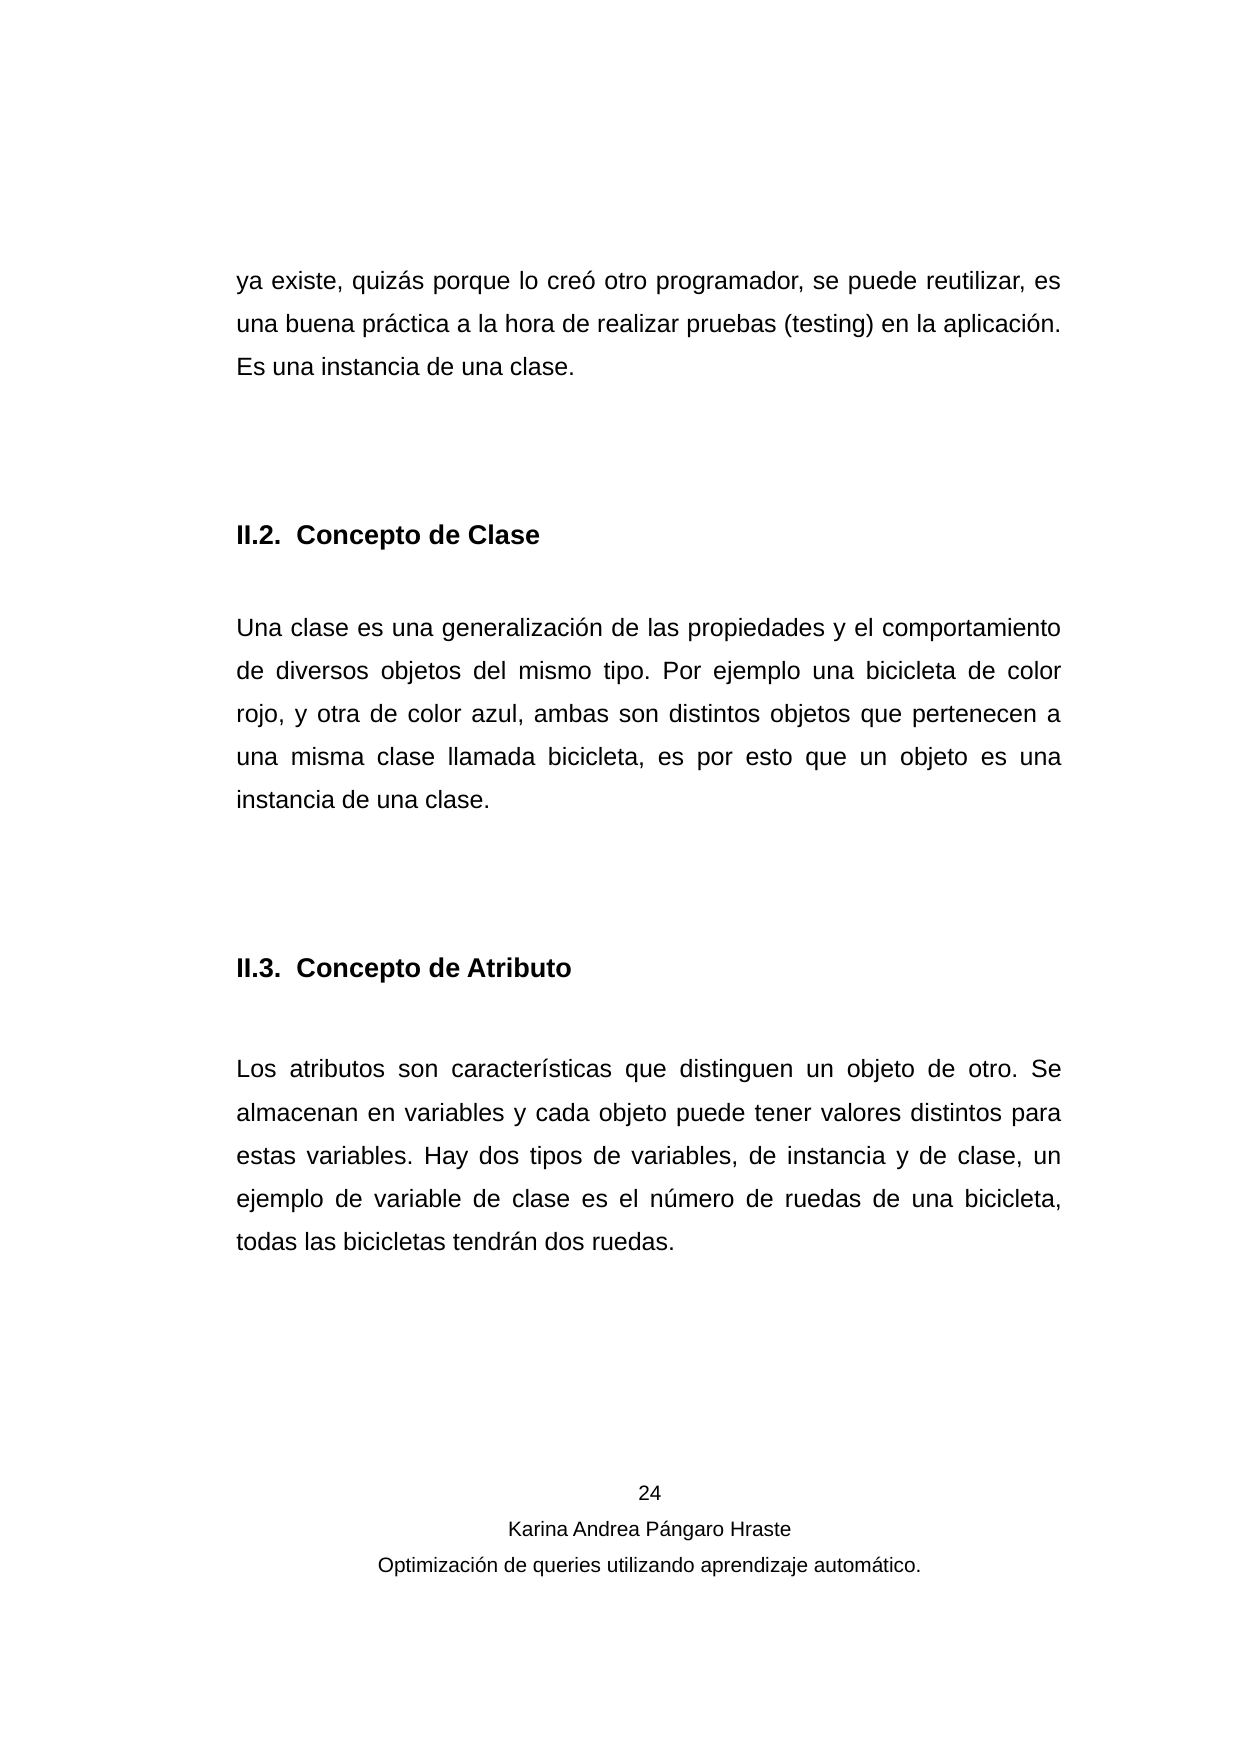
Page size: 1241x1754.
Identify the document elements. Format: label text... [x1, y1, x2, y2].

text Una clase es una generalización de las propiedades y el comportamiento de diversos objetos del mismo tipo. Por ejemplo una bicicleta de color rojo, y otra de color azul, ambas son distintos objetos que pertenecen a una misma clase llamada bicicleta, es por esto que un objeto es una instancia de una clase. [236, 613, 1063, 814]
text ya existe, quizás porque lo creó otro programador, se puede reutilizar, es una buena práctica a la hora de realizar pruebas (testing) en la aplicación. Es una instancia de una clase. [236, 266, 1063, 381]
text Los atributos son características que distinguen un objeto de otro. Se almacenan en variables y cada objeto puede tener valores distintos para estas variables. Hay dos tipos de variables, de instancia y de clase, un ejemplo de variable de clase es el número de ruedas de una bicicleta, todas las bicicletas tendrán dos ruedas. [236, 1054, 1063, 1256]
subtitle Concepto de Atributo [236, 952, 1063, 983]
subtitle Concepto de Clase [236, 519, 1063, 550]
